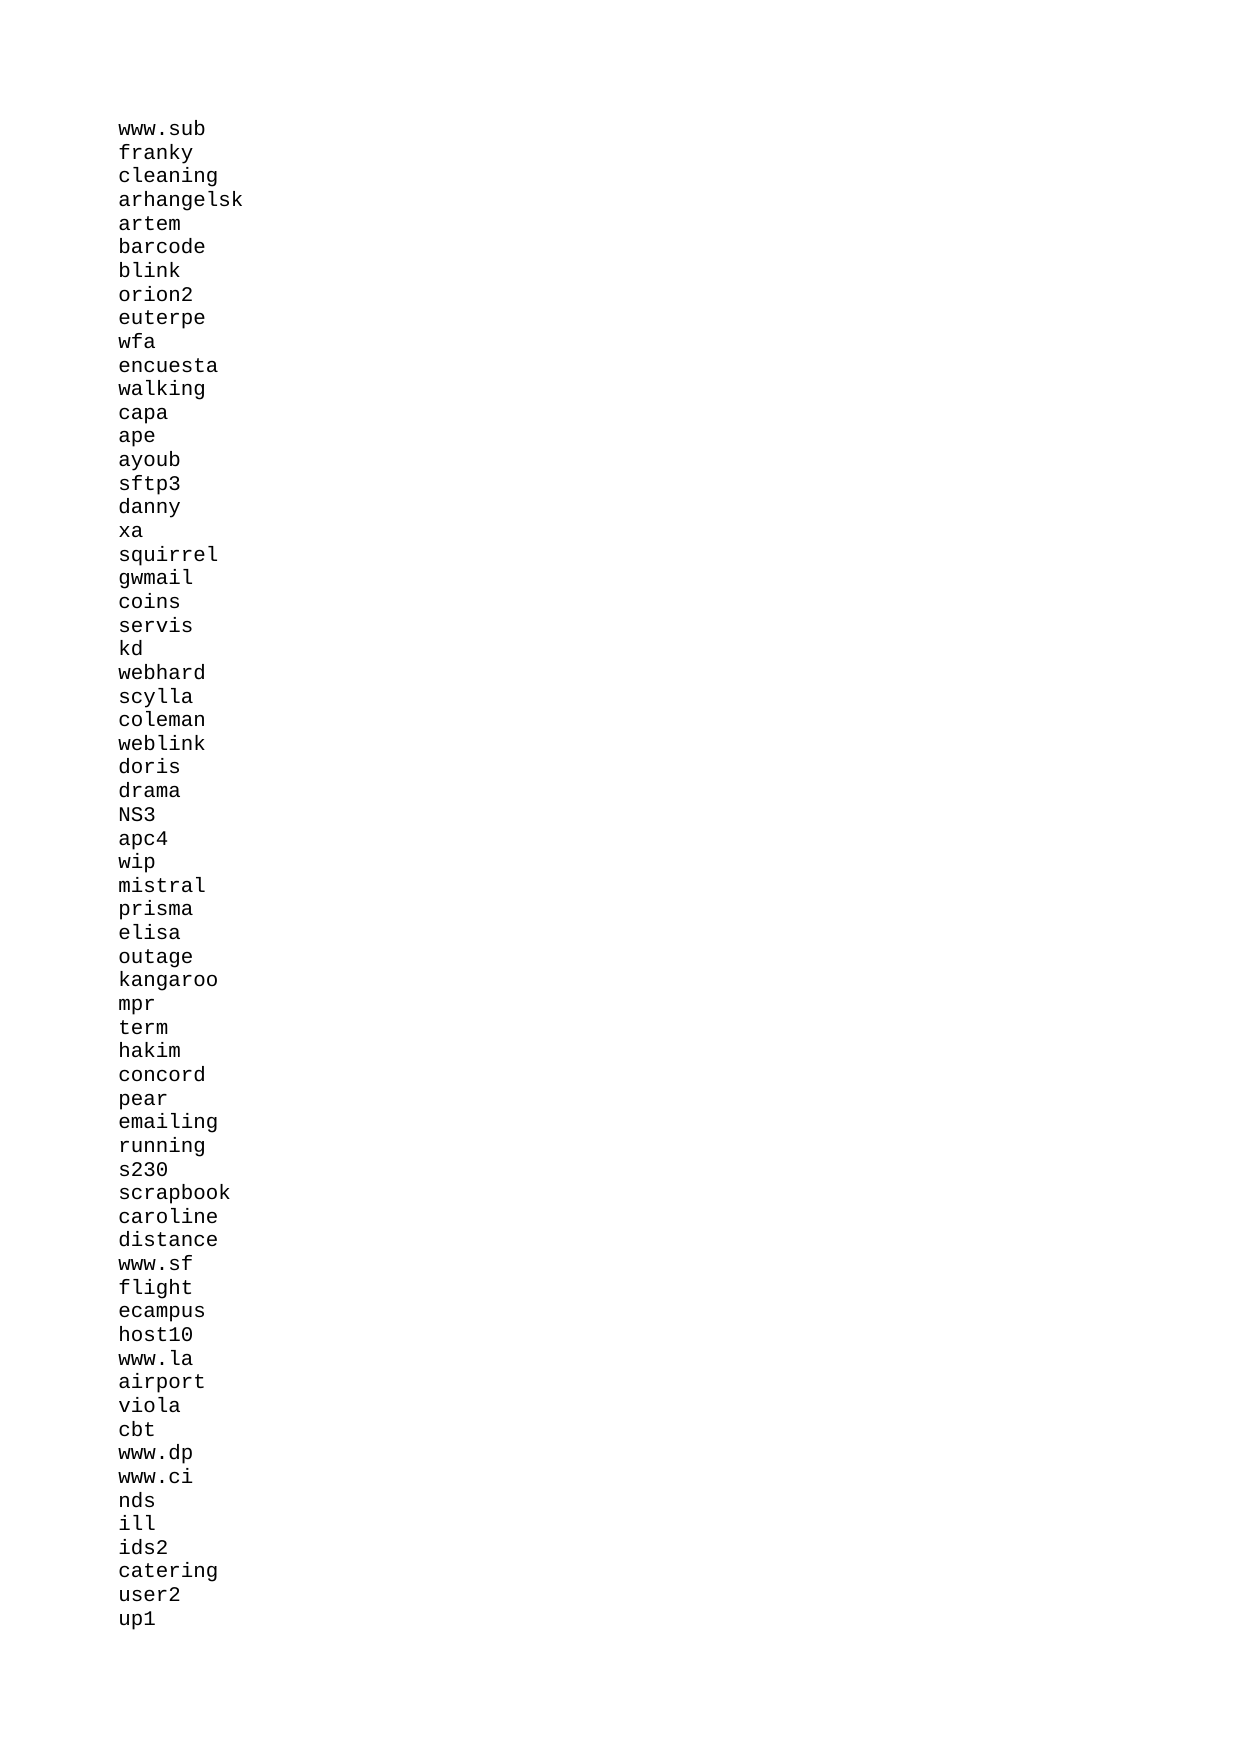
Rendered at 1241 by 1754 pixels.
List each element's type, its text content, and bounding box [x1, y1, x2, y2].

text distance [118, 1229, 1122, 1253]
text coleman [118, 709, 1122, 733]
text emailing [118, 1111, 1122, 1135]
text s230 [118, 1158, 1122, 1182]
text apc4 [118, 827, 1122, 851]
text mpr [118, 993, 1122, 1017]
text airport [118, 1371, 1122, 1395]
text mistral [118, 875, 1122, 898]
text arhangelsk [118, 189, 1122, 213]
text elisa [118, 922, 1122, 946]
text weblink [118, 733, 1122, 757]
text franky [118, 142, 1122, 165]
text www.sub [118, 118, 1122, 142]
text ids2 [118, 1537, 1122, 1561]
text squirrel [118, 544, 1122, 567]
text catering [118, 1561, 1122, 1584]
text scrapbook [118, 1182, 1122, 1206]
text flight [118, 1277, 1122, 1300]
text term [118, 1017, 1122, 1040]
text ill [118, 1513, 1122, 1537]
text up1 [118, 1608, 1122, 1631]
text webhard [118, 662, 1122, 686]
text kangaroo [118, 969, 1122, 993]
text euterpe [118, 307, 1122, 331]
text drama [118, 780, 1122, 804]
text doris [118, 757, 1122, 780]
text blink [118, 260, 1122, 284]
text host10 [118, 1324, 1122, 1348]
text coins [118, 591, 1122, 615]
text sftp3 [118, 473, 1122, 496]
text nds [118, 1489, 1122, 1513]
text servis [118, 615, 1122, 638]
text scylla [118, 686, 1122, 709]
text running [118, 1135, 1122, 1158]
text orion2 [118, 284, 1122, 307]
text encuesta [118, 354, 1122, 378]
text concord [118, 1064, 1122, 1088]
text cleaning [118, 165, 1122, 189]
text wip [118, 851, 1122, 875]
text NS3 [118, 804, 1122, 827]
text gwmail [118, 567, 1122, 591]
text pear [118, 1088, 1122, 1111]
text viola [118, 1395, 1122, 1419]
text caroline [118, 1206, 1122, 1229]
text danny [118, 496, 1122, 520]
text hakim [118, 1040, 1122, 1064]
text walking [118, 378, 1122, 402]
text www.la [118, 1348, 1122, 1371]
text prisma [118, 898, 1122, 922]
text www.sf [118, 1253, 1122, 1277]
text capa [118, 402, 1122, 426]
text www.dp [118, 1442, 1122, 1466]
text artem [118, 213, 1122, 236]
text xa [118, 520, 1122, 544]
text cbt [118, 1419, 1122, 1442]
text outage [118, 946, 1122, 969]
text www.ci [118, 1466, 1122, 1489]
text kd [118, 638, 1122, 662]
text barcode [118, 236, 1122, 260]
text ayoub [118, 449, 1122, 473]
text wfa [118, 331, 1122, 354]
text user2 [118, 1584, 1122, 1608]
text ecampus [118, 1300, 1122, 1324]
text ape [118, 426, 1122, 449]
